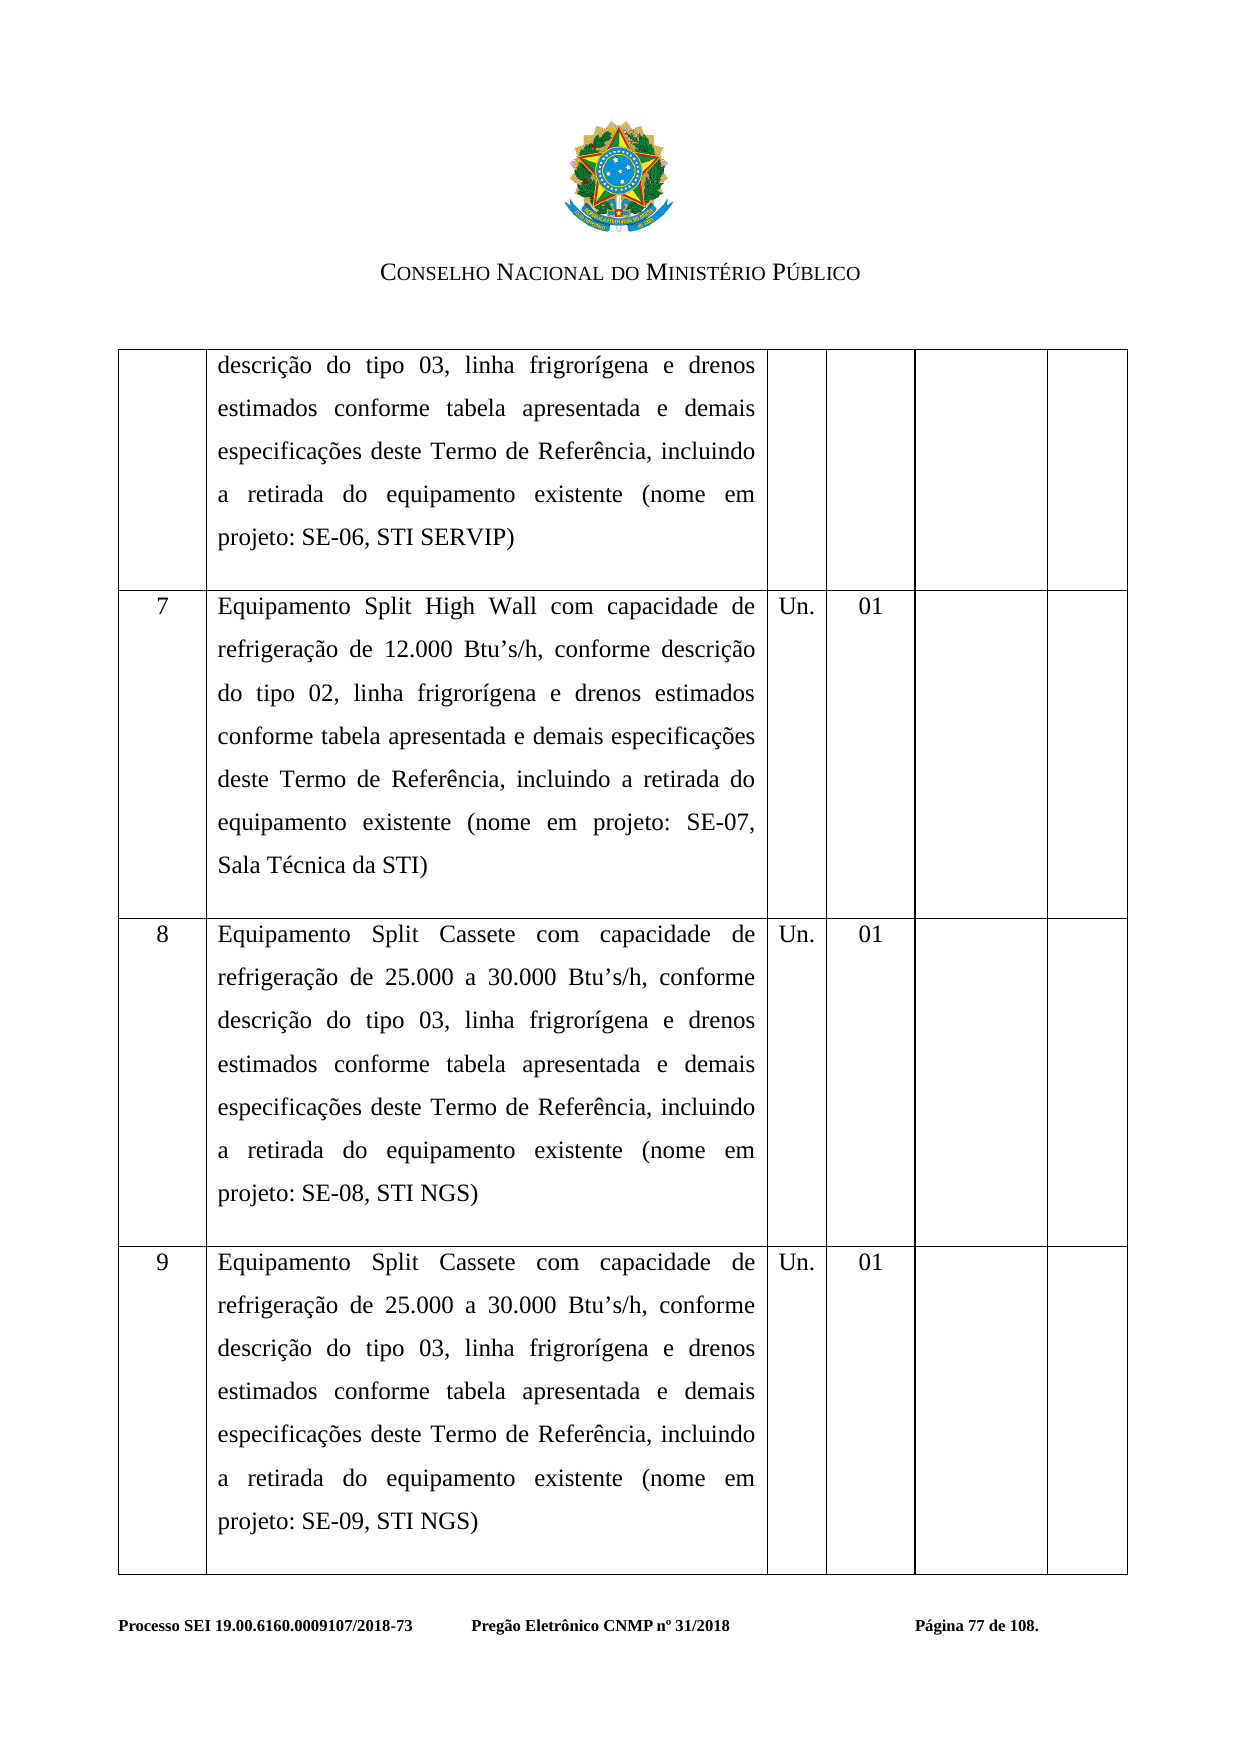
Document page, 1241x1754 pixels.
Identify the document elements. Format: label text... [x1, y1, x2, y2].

table_cell [768, 350, 826, 590]
table_cell [916, 591, 1047, 918]
table_cell descrição do tipo 03, linha frigrorígena e drenos estimados conforme tabela apresentada e demais especificações deste Termo de Referência, incluindo a retirada do equipamento existente (nome em projeto: SE-06, STI SERVIP) [207, 350, 767, 590]
table_cell [1048, 350, 1127, 590]
table_cell [916, 350, 1047, 590]
table_cell [916, 1247, 1047, 1574]
table_cell Equipamento Split Cassete com capacidade de refrigeração de 25.000 a 30.000 Btu’s/h, conforme descrição do tipo 03, linha frigrorígena e drenos estimados conforme tabela apresentada e demais especificações deste Termo de Referência, incluindo a retirada do equipamento existente (nome em projeto: SE-08, STI NGS) [207, 919, 767, 1246]
table_cell Equipamento Split Cassete com capacidade de refrigeração de 25.000 a 30.000 Btu’s/h, conforme descrição do tipo 03, linha frigrorígena e drenos estimados conforme tabela apresentada e demais especificações deste Termo de Referência, incluindo a retirada do equipamento existente (nome em projeto: SE-09, STI NGS) [207, 1247, 767, 1574]
table_cell [916, 919, 1047, 1246]
table_cell 01 [827, 591, 914, 918]
table_cell Un. [768, 1247, 826, 1574]
table_cell [1048, 1247, 1127, 1574]
table_cell Un. [768, 591, 826, 918]
table_cell 8 [119, 919, 206, 1246]
table_cell [119, 350, 206, 590]
table_cell Equipamento Split High Wall com capacidade de refrigeração de 12.000 Btu’s/h, conforme descrição do tipo 02, linha frigrorígena e drenos estimados conforme tabela apresentada e demais especificações deste Termo de Referência, incluindo a retirada do equipamento existente (nome em projeto: SE-07, Sala Técnica da STI) [207, 591, 767, 918]
table_cell [827, 350, 914, 590]
table_cell [1048, 919, 1127, 1246]
table_cell Un. [768, 919, 826, 1246]
table_cell 9 [119, 1247, 206, 1574]
table_cell 01 [827, 1247, 914, 1574]
table_cell 7 [119, 591, 206, 918]
table_cell 01 [827, 919, 914, 1246]
table_cell [1048, 591, 1127, 918]
